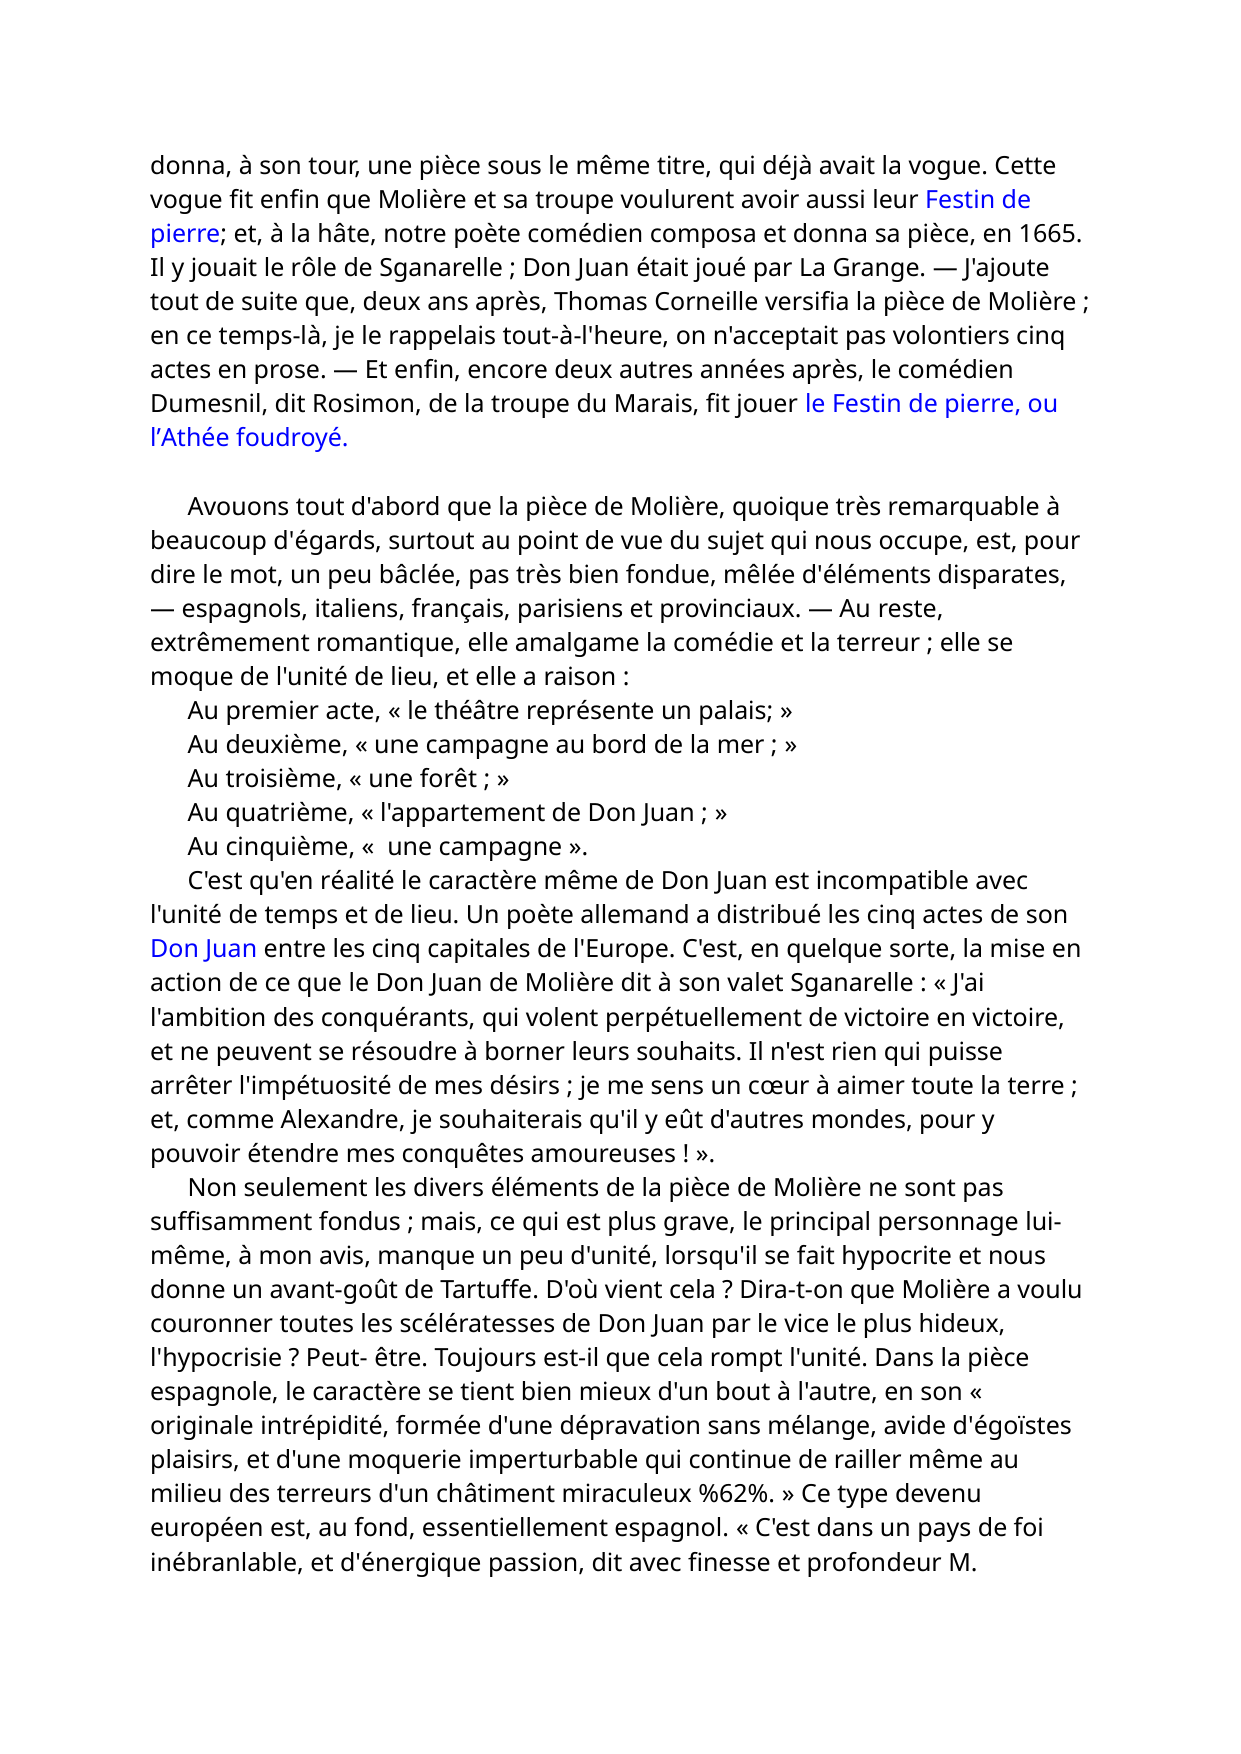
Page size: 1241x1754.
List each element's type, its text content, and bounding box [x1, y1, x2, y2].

text Non seulement les divers éléments de la pièce de Molière ne sont pas suffisamment fondus ; mais, ce qui est plus grave, le principal personnage lui-même, à mon avis, manque un peu d'unité, lors­qu'il se fait hypocrite et nous donne un avant-goût de Tartuffe. D'où vient cela ? Dira-t-on que Molière a voulu couronner toutes les scélératesses de Don Juan par le vice le plus hideux, l'hypocrisie ? Peut- être. Toujours est-il que cela rompt l'unité. Dans la pièce espagnole, le caractère se tient bien mieux d'un bout à l'autre, en son « originale in­trépidité, formée d'une dépravation sans mélange, avide d'égoïstes plaisirs, et d'une moquerie imper­turbable qui continue de railler même au milieu des terreurs d'un châtiment miraculeux %62%. » Ce type devenu européen est, au fond, essentiellement espagnol. « C'est dans un pays de foi inébranlable, et d'énergique passion, dit avec finesse et profon­deur M. [150, 1169, 1091, 1578]
text Au quatrième, « l'appartement de Don Juan ; » [150, 795, 1091, 829]
text Au premier acte, « le théâtre représente un palais; » [150, 693, 1091, 727]
text Au troisième, « une forêt ; » [150, 761, 1091, 795]
text C'est qu'en réalité le caractère même de Don Juan est incompatible avec l'unité de temps et de lieu. Un poète allemand a distribué les cinq actes de son Don Juan entre les cinq capitales de l'Europe. C'est, en quelque sorte, la mise en action de ce que le Don Juan de Molière dit à son valet Sganarelle : « J'ai l'ambition des conquérants, qui volent perpétuellement de victoire en victoire, et ne peuvent se résoudre à borner leurs souhaits. Il n'est rien qui puisse arrêter l'impétuosité de mes désirs ; je me sens un cœur à aimer toute la terre ; et, comme Alexandre, je souhaiterais qu'il y eût d'autres mondes, pour y pouvoir étendre mes conquêtes amoureuses ! ». [150, 863, 1091, 1169]
text Au cinquième, « une campagne ». [150, 829, 1091, 863]
text Au deuxième, « une campagne au bord de la mer ; » [150, 727, 1091, 761]
text Avouons tout d'abord que la pièce de Molière, quoique très remarquable à beaucoup d'égards, surtout au point de vue du sujet qui nous occupe, est, pour dire le mot, un peu bâclée, pas très bien fondue, mêlée d'éléments disparates, — espagnols, italiens, français, parisiens et provinciaux. — Au reste, extrêmement romantique, elle amalgame la comédie et la terreur ; elle se moque de l'unité de lieu, et elle a raison : [150, 488, 1091, 693]
text donna, à son tour, une pièce sous le même titre, qui déjà avait la vogue. Cette vogue fit enfin que Molière et sa troupe vou­lurent avoir aussi leur Festin de pierre; et, à la hâte, notre poète comédien composa et donna sa pièce, en 1665. Il y jouait le rôle de Sganarelle ; Don Juan était joué par La Grange. — J'ajoute tout de suite que, deux ans après, Thomas Corneille versifia la pièce de Molière ; en ce temps-là, je le rappelais tout-à-l'heure, on n'acceptait pas volontiers cinq actes en prose. — Et enfin, encore deux autres années après, le comédien Dumesnil, dit Rosimon, de la troupe du Marais, fit jouer le Festin de pierre, ou l’Athée foudroyé. [150, 148, 1091, 454]
